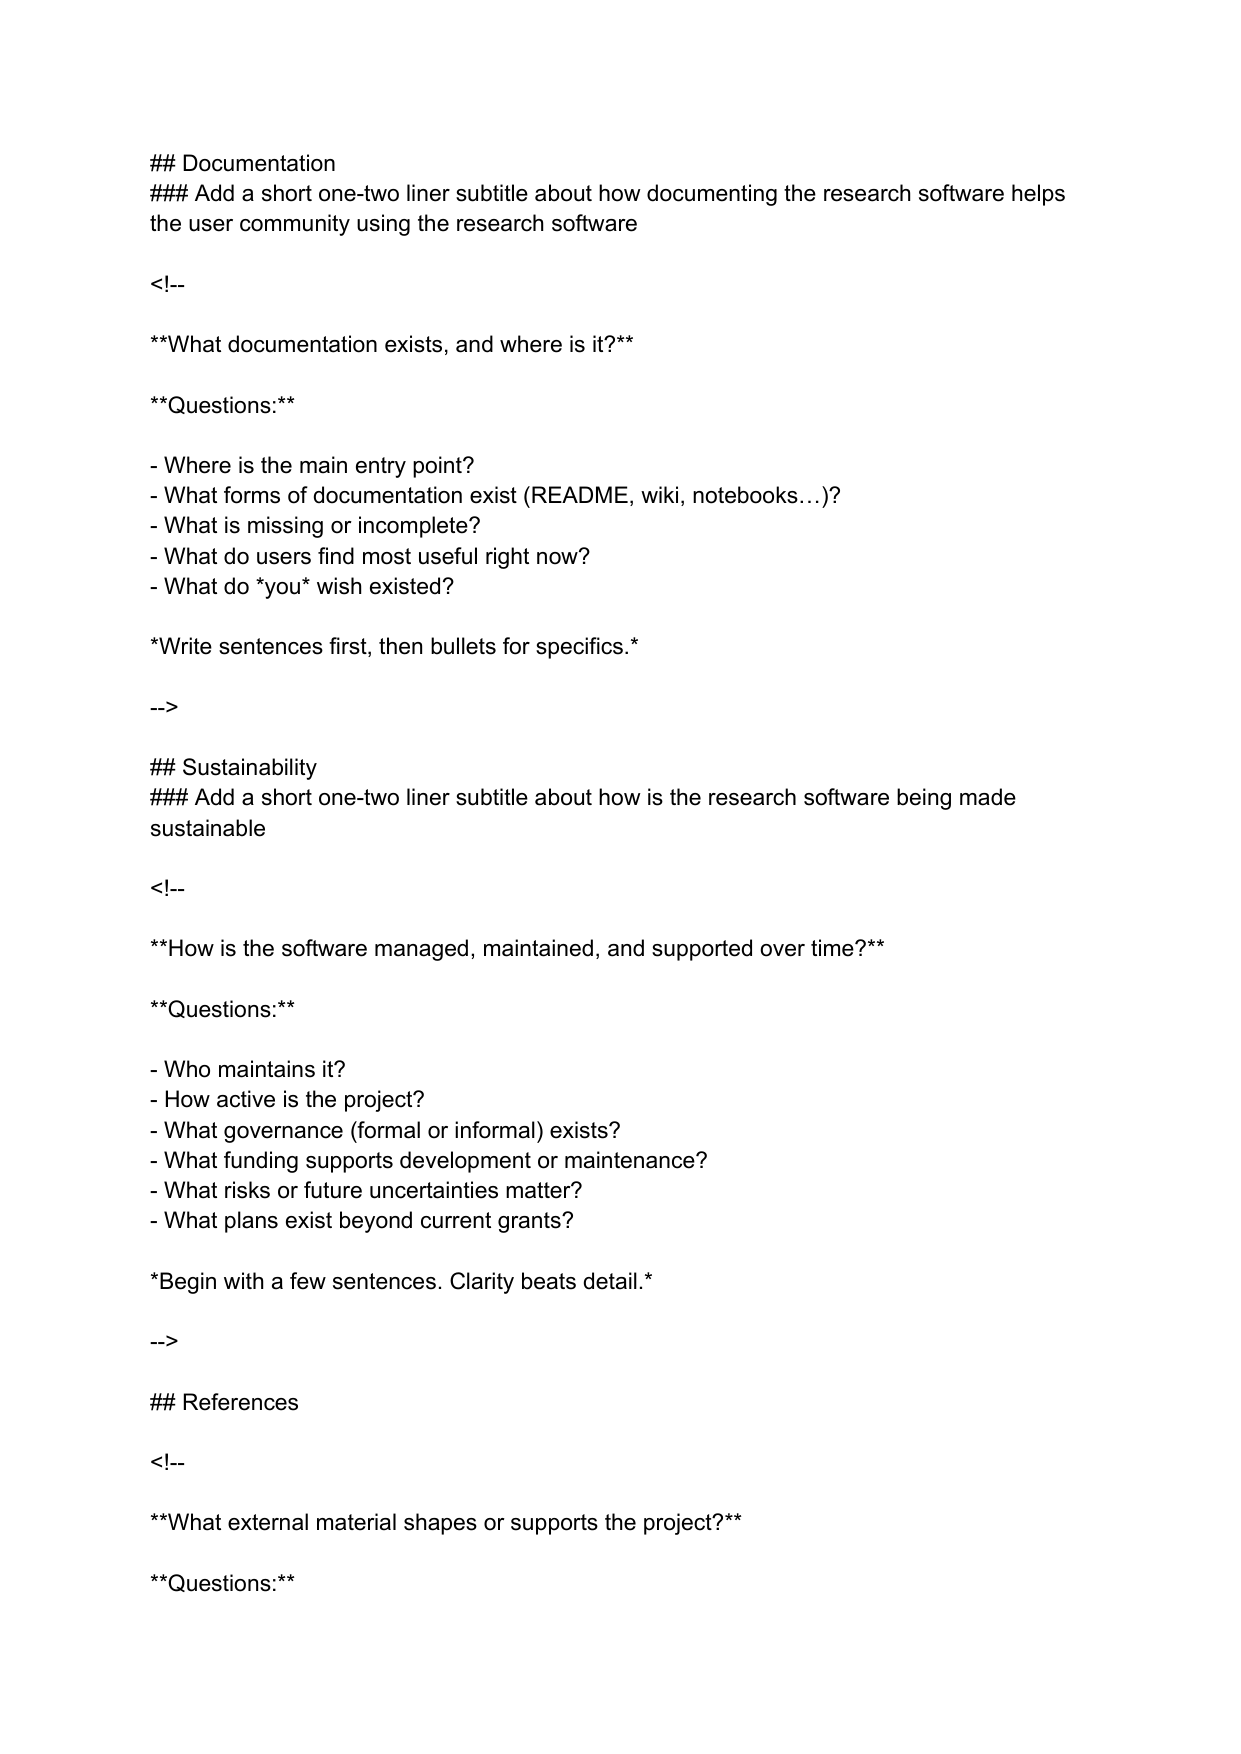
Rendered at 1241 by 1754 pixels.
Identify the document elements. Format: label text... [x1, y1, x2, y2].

text --> [150, 1328, 1090, 1354]
text - What governance (formal or informal) exists? [150, 1117, 1090, 1143]
text - What is missing or incomplete? [150, 512, 1090, 539]
text - What funding supports development or maintenance? [150, 1147, 1090, 1173]
text **How is the software managed, maintained, and supported over time?** [150, 935, 1090, 962]
text ## References [150, 1388, 1090, 1415]
text **What external material shapes or supports the project?** [150, 1509, 1090, 1536]
text ### Add a short one-two liner subtitle about how documenting the research software helps the user community using the research software [150, 180, 1090, 237]
text **Questions:** [150, 1570, 1090, 1596]
text **Questions:** [150, 996, 1090, 1022]
text - What forms of documentation exist (README, wiki, notebooks…)? [150, 482, 1090, 509]
text ## Sustainability [150, 754, 1090, 781]
text <!-- [150, 875, 1090, 901]
text *Write sentences first, then bullets for specifics.* [150, 633, 1090, 660]
text - What risks or future uncertainties matter? [150, 1177, 1090, 1203]
text - What do users find most useful right now? [150, 543, 1090, 569]
text <!-- [150, 271, 1090, 297]
text - What do *you* wish existed? [150, 573, 1090, 599]
text - Where is the main entry point? [150, 452, 1090, 478]
text - What plans exist beyond current grants? [150, 1207, 1090, 1234]
text ## Documentation [150, 150, 1090, 176]
text ### Add a short one-two liner subtitle about how is the research software being made sustainable [150, 784, 1090, 841]
text **Questions:** [150, 392, 1090, 418]
text - How active is the project? [150, 1086, 1090, 1113]
text --> [150, 694, 1090, 720]
text <!-- [150, 1449, 1090, 1475]
text *Begin with a few sentences. Clarity beats detail.* [150, 1268, 1090, 1294]
text **What documentation exists, and where is it?** [150, 331, 1090, 358]
text - Who maintains it? [150, 1056, 1090, 1083]
